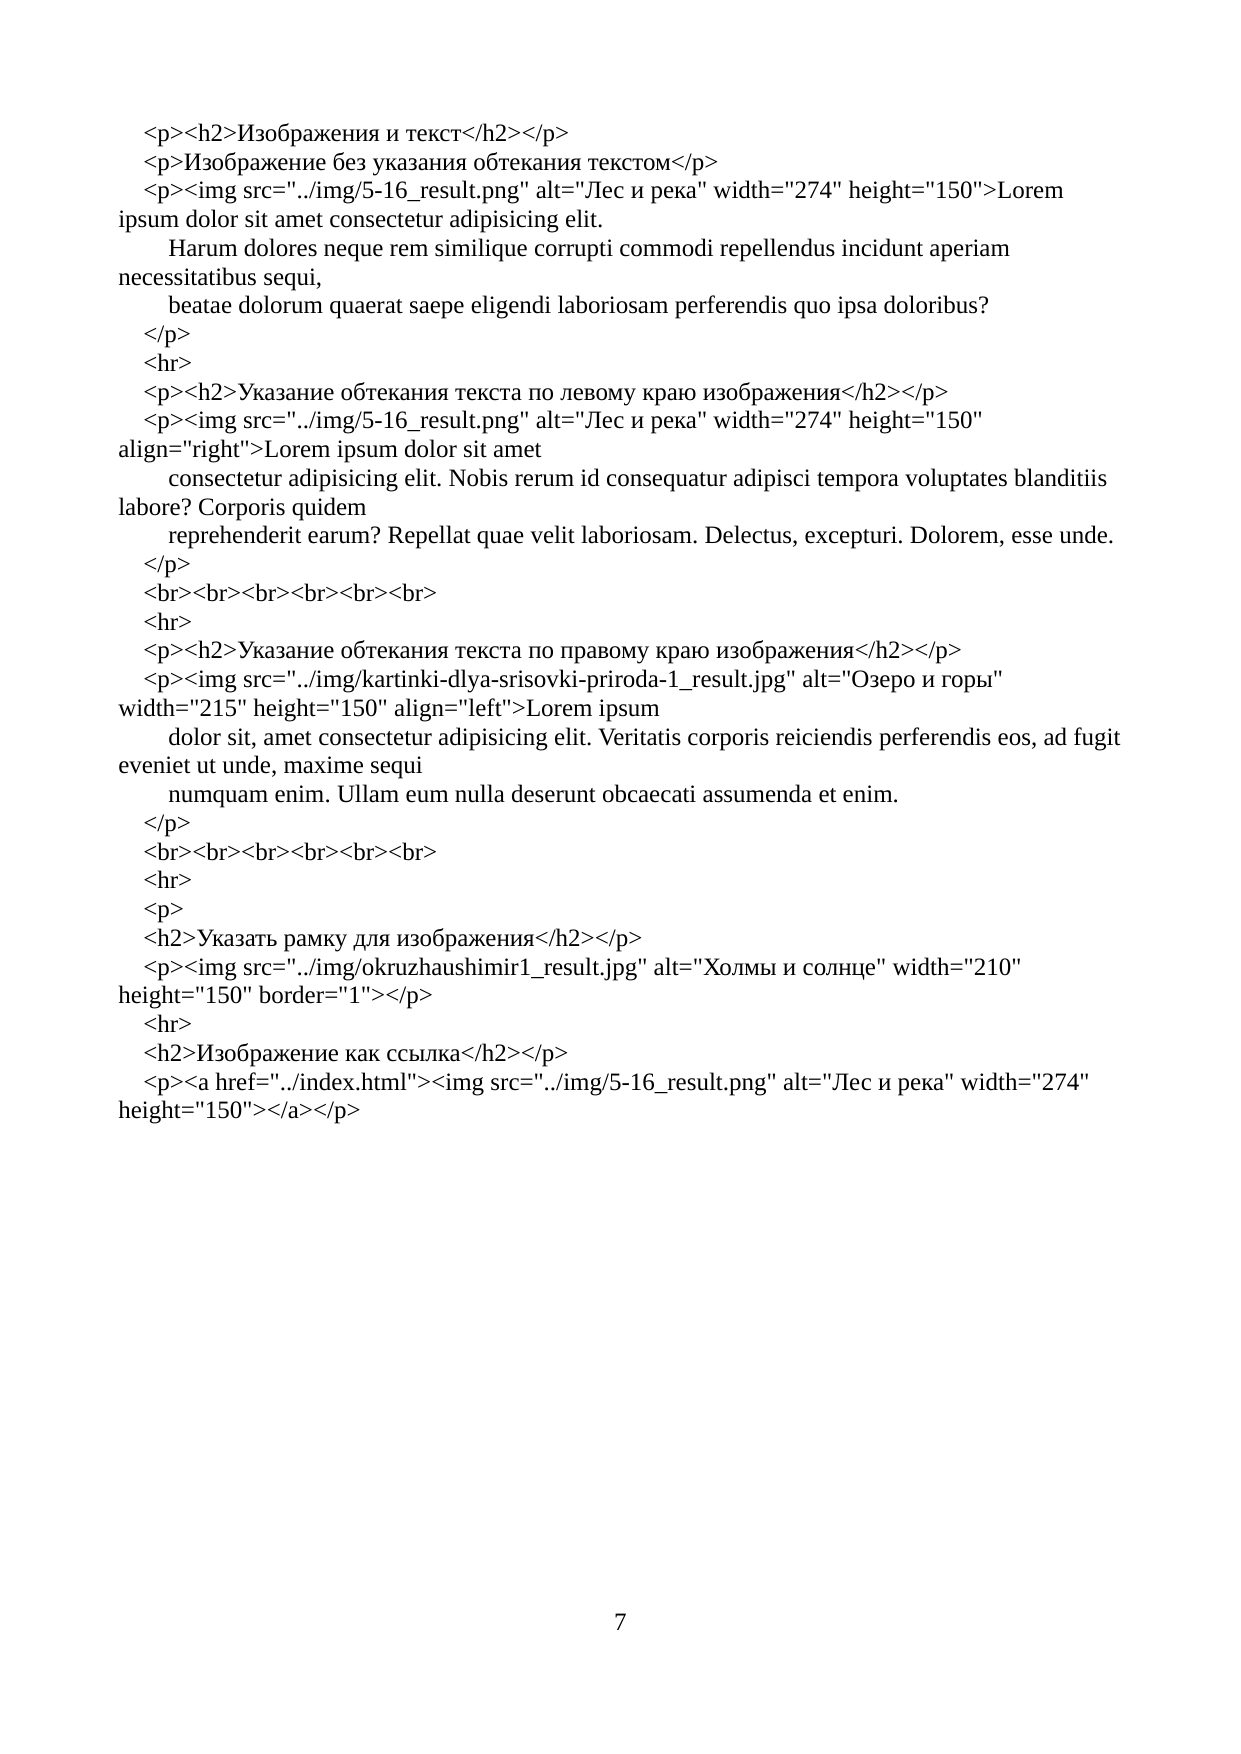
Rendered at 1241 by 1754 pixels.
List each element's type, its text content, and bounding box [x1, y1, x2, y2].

text <p><h2>Изображения и текст</h2></p> [118, 118, 1122, 147]
text <p><img src="../img/5-16_result.png" alt="Лес и река" width="274" height="150">Lorem ipsum dolor sit amet consectetur adipisicing elit. [118, 176, 1122, 233]
text dolor sit, amet consectetur adipisicing elit. Veritatis corporis reiciendis perferendis eos, ad fugit eveniet ut unde, maxime sequi [118, 722, 1122, 779]
text <hr> [118, 348, 1122, 377]
text numquam enim. Ullam eum nulla deserunt obcaecati assumenda et enim. [118, 779, 1122, 808]
text </p> [118, 549, 1122, 578]
text <p>Изображение без указания обтекания текстом</p> [118, 147, 1122, 176]
text <br><br><br><br><br><br> [118, 837, 1122, 866]
text beatae dolorum quaerat saepe eligendi laboriosam perferendis quo ipsa doloribus? [118, 291, 1122, 319]
text Harum dolores neque rem similique corrupti commodi repellendus incidunt aperiam necessitatibus sequi, [118, 233, 1122, 291]
text reprehenderit earum? Repellat quae velit laboriosam. Delectus, excepturi. Dolorem, esse unde. [118, 521, 1122, 549]
text <p><h2>Указание обтекания текста по правому краю изображения</h2></p> [118, 636, 1122, 664]
text </p> [118, 808, 1122, 837]
text consectetur adipisicing elit. Nobis rerum id consequatur adipisci tempora voluptates blanditiis labore? Corporis quidem [118, 463, 1122, 521]
text <hr> [118, 607, 1122, 636]
text <hr> [118, 1009, 1122, 1038]
text <p> [118, 894, 1122, 923]
text </p> [118, 319, 1122, 348]
text <p><a href="../index.html"><img src="../img/5-16_result.png" alt="Лес и река" width="274" height="150"></a></p> [118, 1067, 1122, 1124]
text <hr> [118, 866, 1122, 894]
text <br><br><br><br><br><br> [118, 578, 1122, 607]
text <p><img src="../img/kartinki-dlya-srisovki-priroda-1_result.jpg" alt="Озеро и горы" width="215" height="150" align="left">Lorem ipsum [118, 664, 1122, 722]
text <h2>Изображение как ссылка</h2></p> [118, 1038, 1122, 1067]
text <p><img src="../img/okruzhaushimir1_result.jpg" alt="Холмы и солнце" width="210" height="150" border="1"></p> [118, 952, 1122, 1009]
text <p><img src="../img/5-16_result.png" alt="Лес и река" width="274" height="150" align="right">Lorem ipsum dolor sit amet [118, 406, 1122, 463]
text <p><h2>Указание обтекания текста по левому краю изображения</h2></p> [118, 377, 1122, 406]
text <h2>Указать рамку для изображения</h2></p> [118, 923, 1122, 952]
